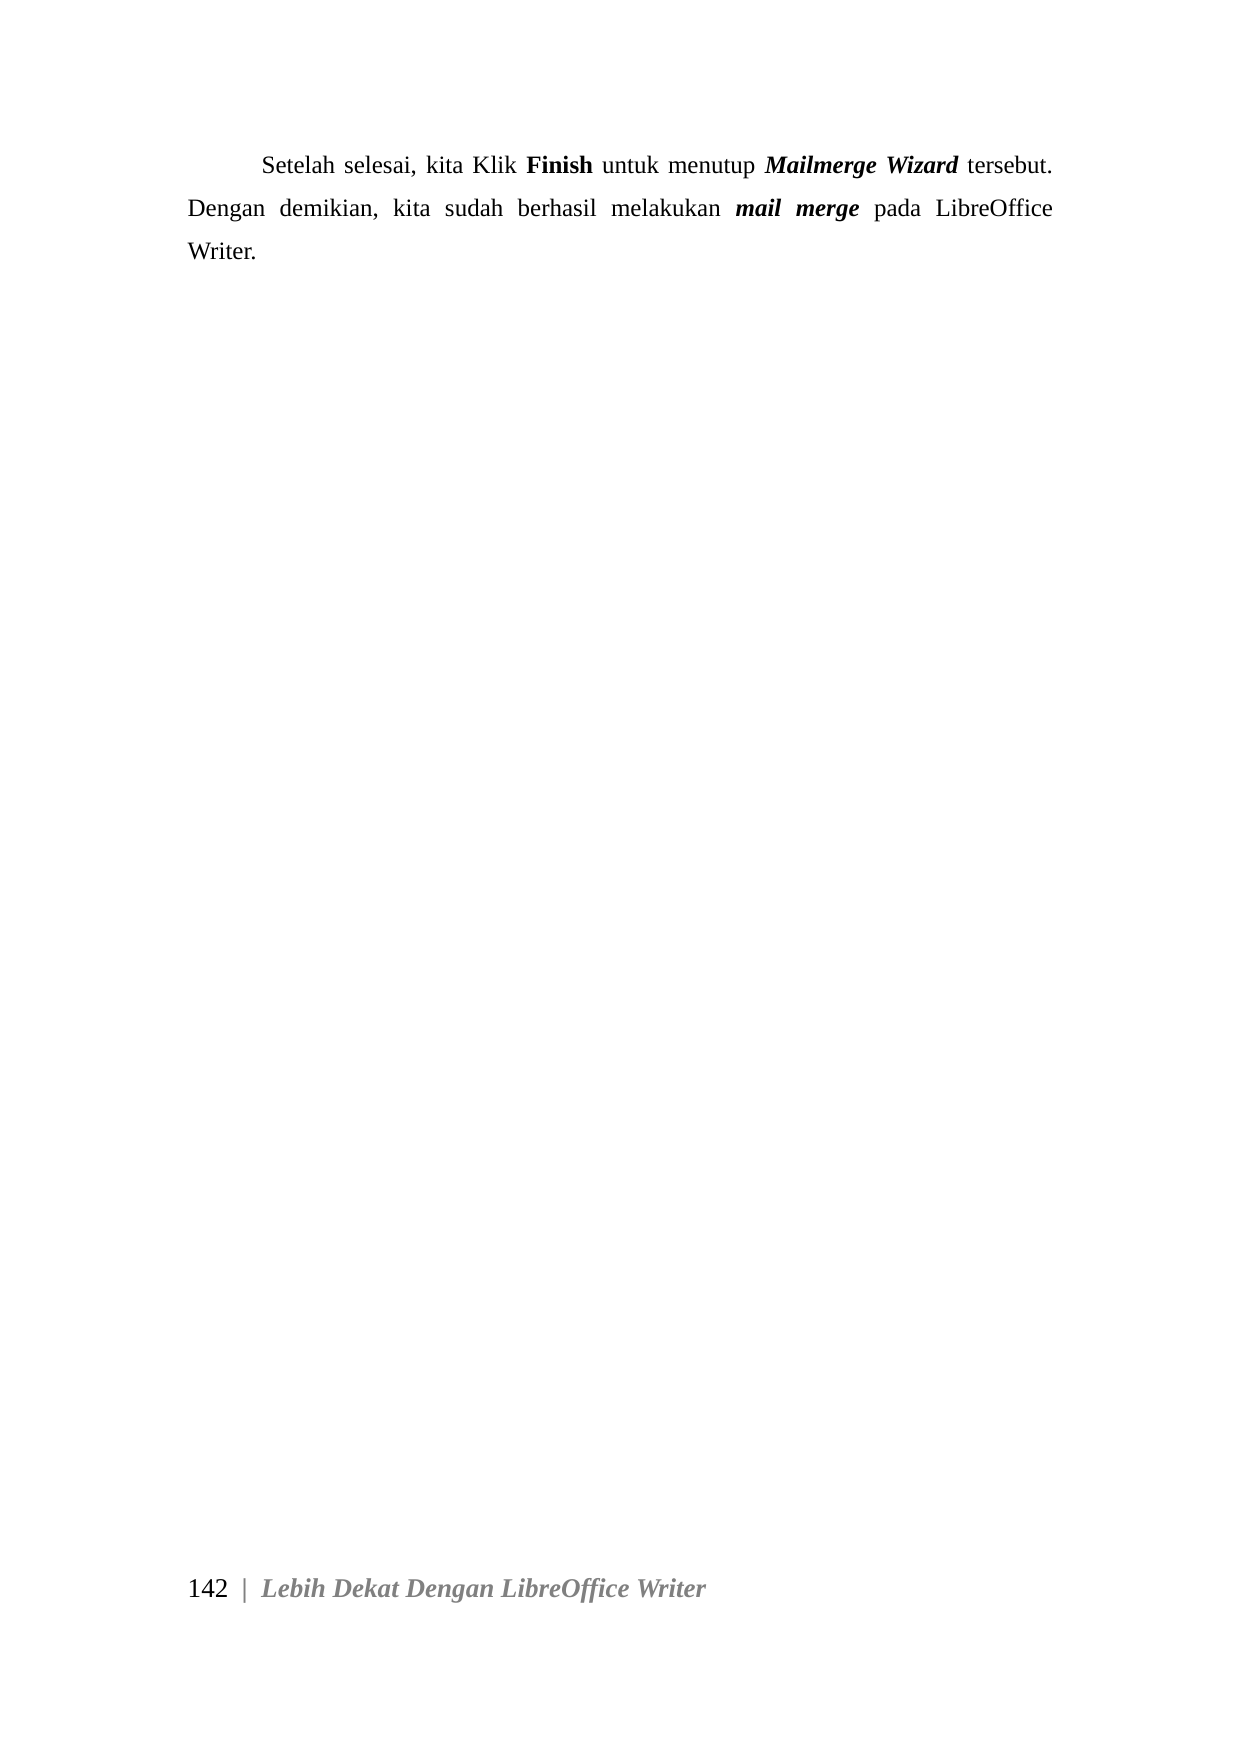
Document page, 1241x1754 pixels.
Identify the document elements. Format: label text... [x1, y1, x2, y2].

text Setelah selesai, kita Klik Finish untuk menutup Mailmerge Wizard tersebut. Dengan demikian, kita sudah berhasil melakukan mail merge pada LibreOffice Writer. [187, 150, 1053, 265]
